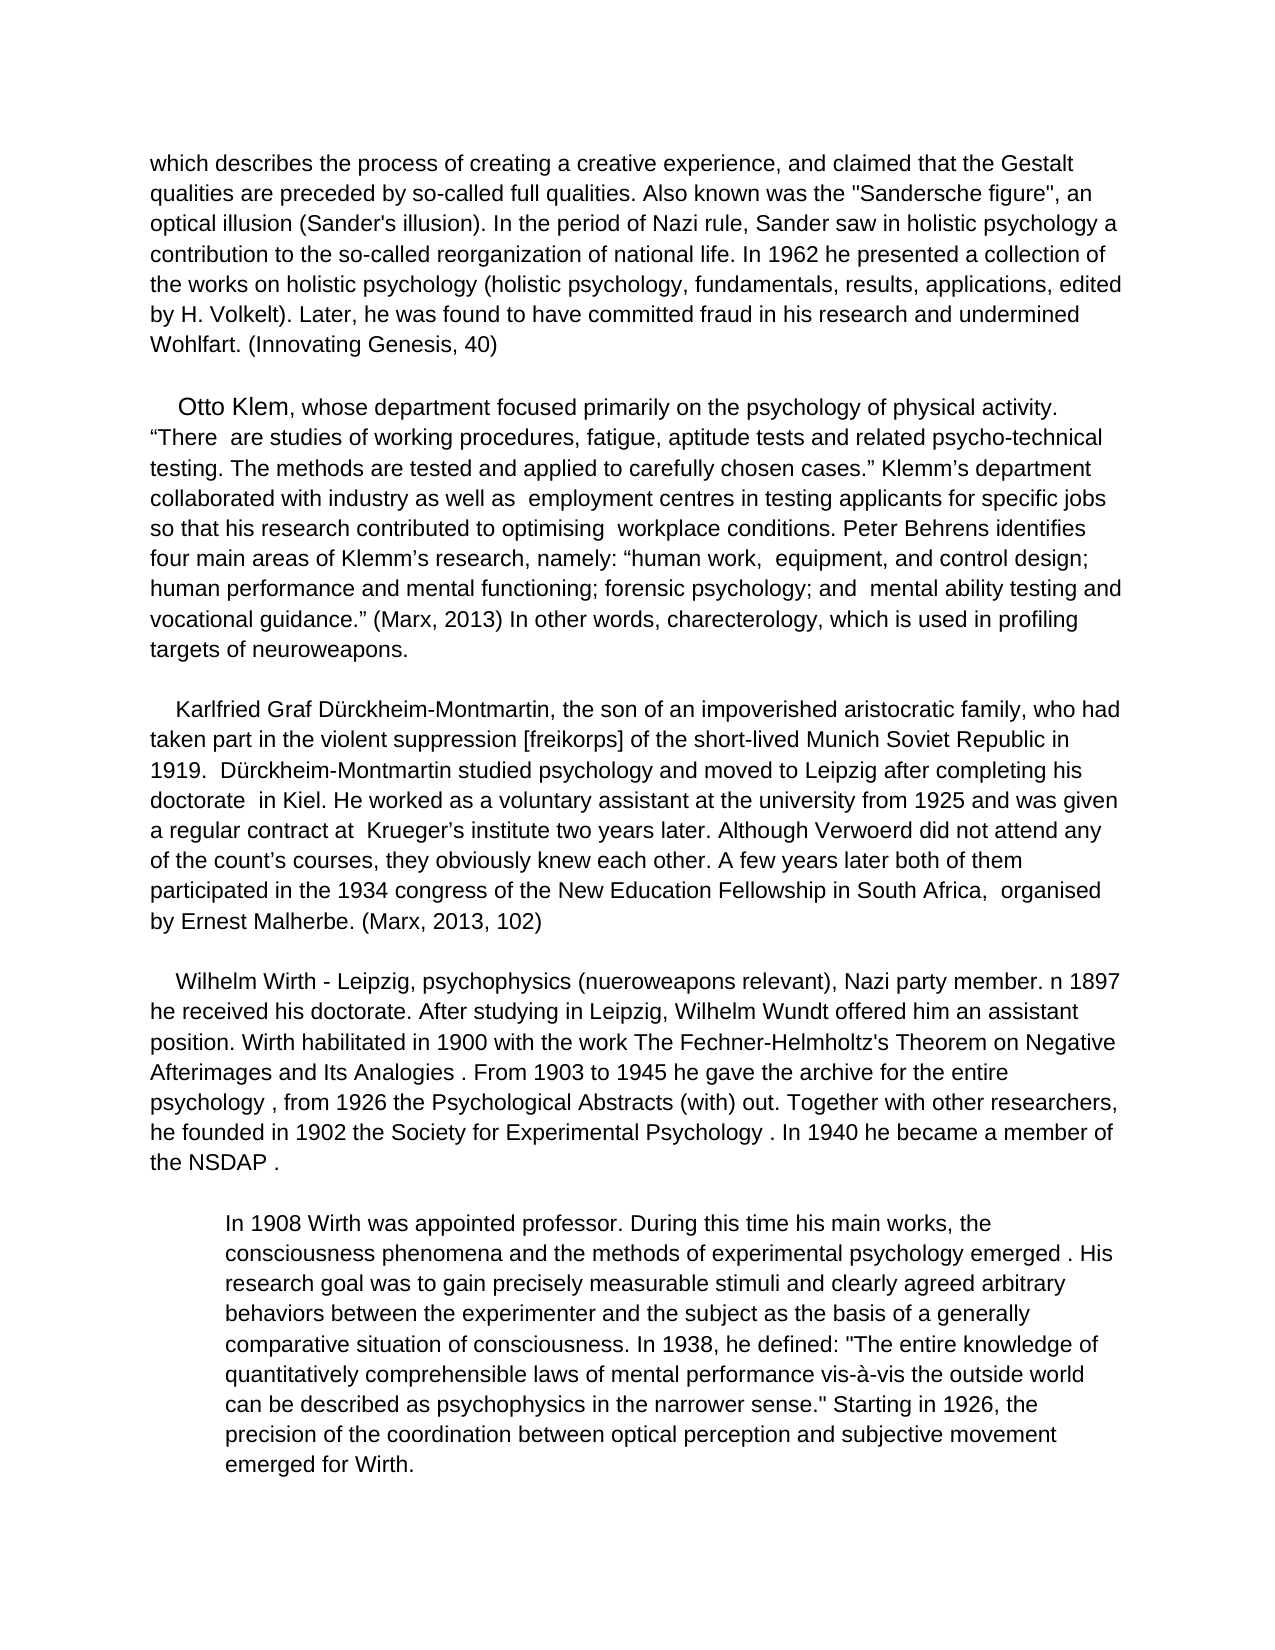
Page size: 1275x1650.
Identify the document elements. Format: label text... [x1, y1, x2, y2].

text Otto Klem, whose department focused primarily on the psychology of physical activity. “There are studies of working procedures, fatigue, aptitude tests and related psycho-technical testing. The methods are tested and applied to carefully chosen cases.” Klemm’s department collaborated with industry as well as employment centres in testing applicants for specific jobs so that his research contributed to optimising workplace conditions. Peter Behrens identifies four main areas of Klemm’s research, namely: “human work, equipment, and control design; human performance and mental functioning; forensic psychology; and mental ability testing and vocational guidance.” (Marx, 2013) In other words, charecterology, which is used in profiling targets of neuroweapons. [150, 392, 1125, 662]
text which describes the process of creating a creative experience, and claimed that the Gestalt qualities are preceded by so-called full qualities. Also known was the "Sandersche figure", an optical illusion (Sander's illusion). In the period of Nazi rule, Sander saw in holistic psychology a contribution to the so-called reorganization of national life. In 1962 he presented a collection of the works on holistic psychology (holistic psychology, fundamentals, results, applications, edited by H. Volkelt). Later, he was found to have committed fraud in his research and undermined Wohlfart. (Innovating Genesis, 40) [150, 150, 1125, 388]
text In 1908 Wirth was appointed professor. During this time his main works, the consciousness phenomena and the methods of experimental psychology emerged . His research goal was to gain precisely measurable stimuli and clearly agreed arbitrary behaviors between the experimenter and the subject as the basis of a generally comparative situation of consciousness. In 1938, he defined: "The entire knowledge of quantitatively comprehensible laws of mental performance vis-à-vis the outside world can be described as psychophysics in the narrower sense." Starting in 1926, the precision of the coordination between optical perception and subjective movement emerged for Wirth. [225, 1210, 1125, 1478]
text Karlfried Graf Dürckheim-Montmartin, the son of an impoverished aristocratic family, who had taken part in the violent suppression [freikorps] of the short-lived Munich Soviet Republic in 1919. Dürckheim-Montmartin studied psychology and moved to Leipzig after completing his doctorate in Kiel. He worked as a voluntary assistant at the university from 1925 and was given a regular contract at Krueger’s institute two years later. Although Verwoerd did not attend any of the count’s courses, they obviously knew each other. A few years later both of them participated in the 1934 congress of the New Education Fellowship in South Africa, organised by Ernest Malherbe. (Marx, 2013, 102) Wilhelm Wirth - Leipzig, psychophysics (nueroweapons relevant), Nazi party member. n 1897 he received his doctorate. After studying in Leipzig, Wilhelm Wundt offered him an assistant position. Wirth habilitated in 1900 with the work The Fechner-Helmholtz's Theorem on Negative Afterimages and Its Analogies . From 1903 to 1945 he gave the archive for the entire psychology , from 1926 the Psychological Abstracts (with) out. Together with other researchers, he founded in 1902 the Society for Experimental Psychology . In 1940 he became a member of the NSDAP . [150, 696, 1125, 1206]
